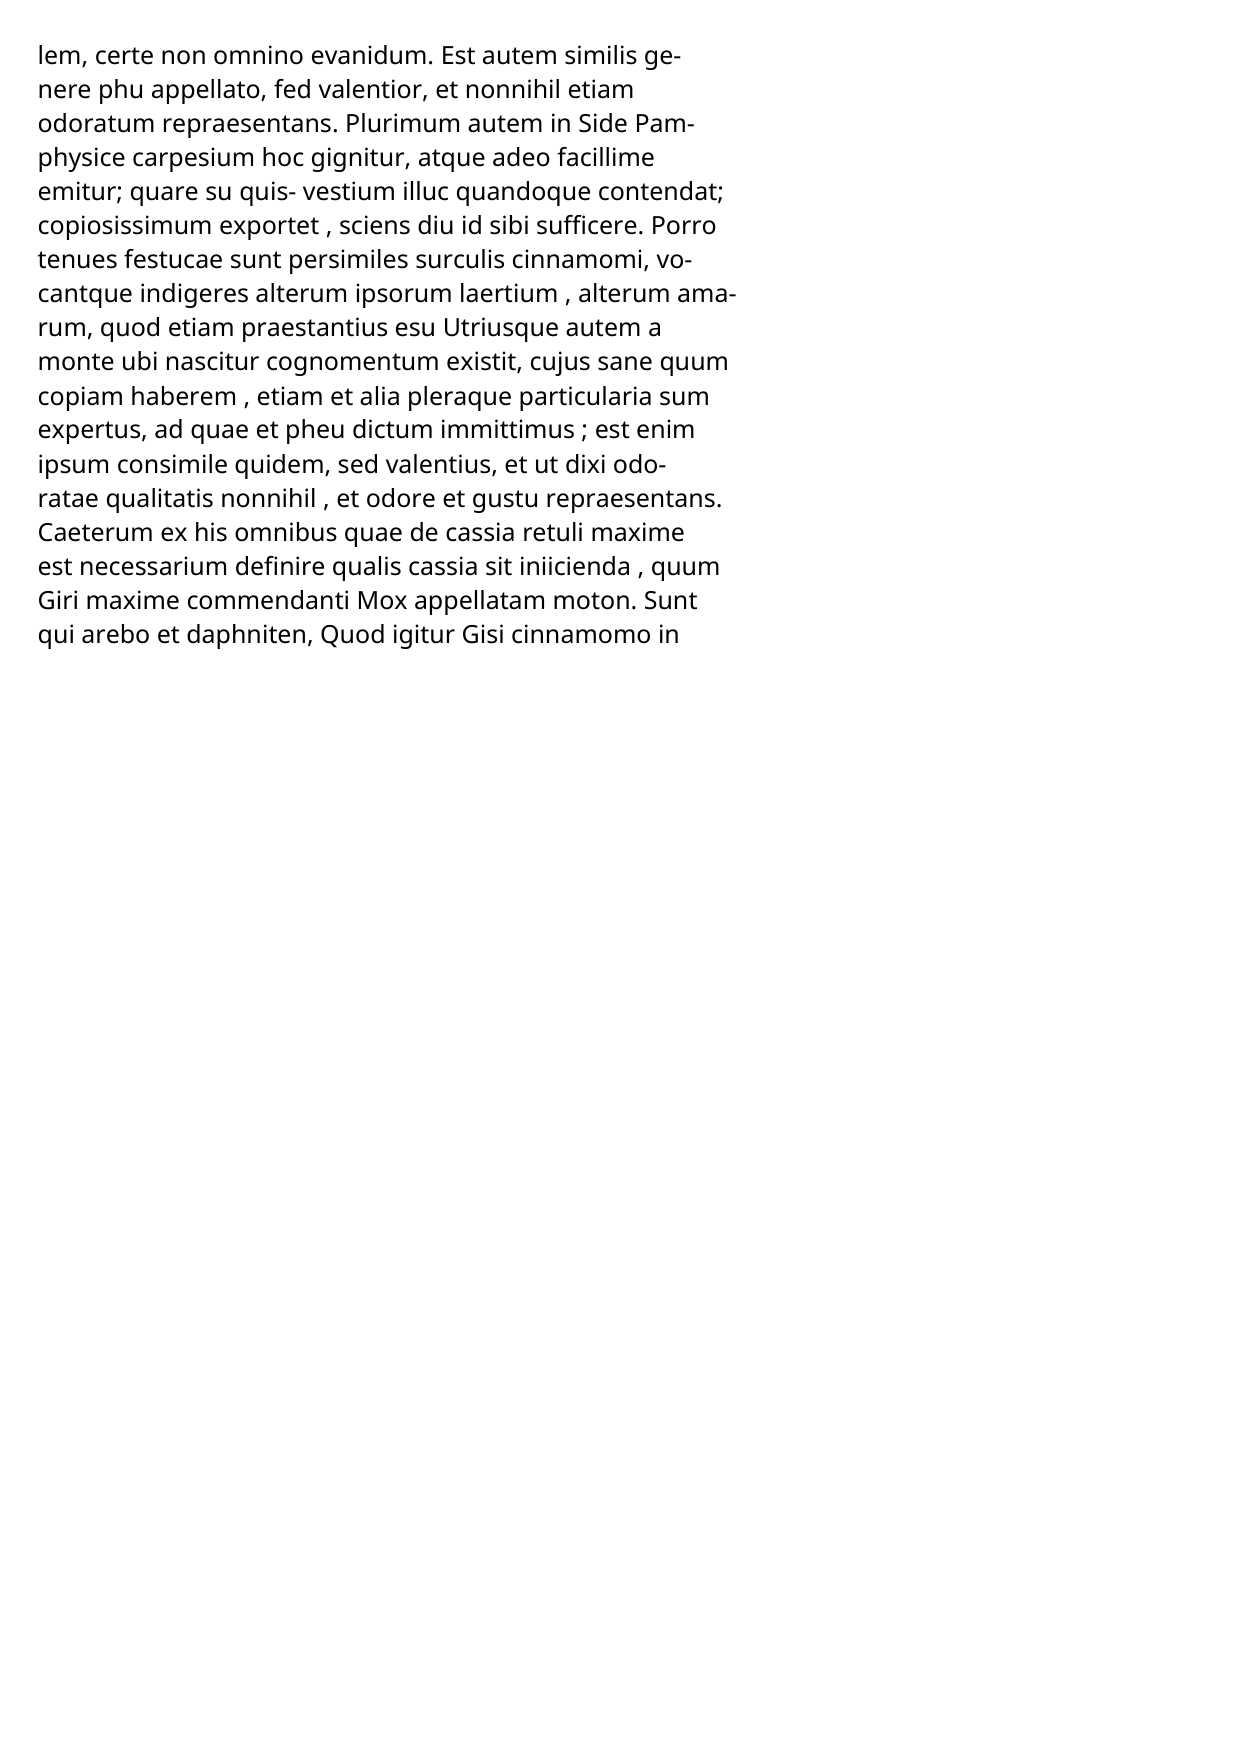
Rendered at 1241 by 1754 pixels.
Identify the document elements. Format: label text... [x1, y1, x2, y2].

text lem, certe non omnino evanidum. Est autem similis ge- nere phu appellato, fed valentior, et nonnihil etiam odoratum repraesentans. Plurimum autem in Side Pam- physice carpesium hoc gignitur, atque adeo facillime emitur; quare su quis- vestium illuc quandoque contendat; copiosissimum exportet , sciens diu id sibi sufficere. Porro tenues festucae sunt persimiles surculis cinnamomi, vo- cantque indigeres alterum ipsorum laertium , alterum ama- rum, quod etiam praestantius esu Utriusque autem a monte ubi nascitur cognomentum existit, cujus sane quum copiam haberem , etiam et alia pleraque particularia sum expertus, ad quae et pheu dictum immittimus ; est enim ipsum consimile quidem, sed valentius, et ut dixi odo- ratae qualitatis nonnihil , et odore et gustu repraesentans. Caeterum ex his omnibus quae de cassia retuli maxime est necessarium definire qualis cassia sit iniicienda , quum Giri maxime commendanti Mox appellatam moton. Sunt qui arebo et daphniten, Quod igitur Gisi cinnamomo in [37, 37, 1203, 651]
